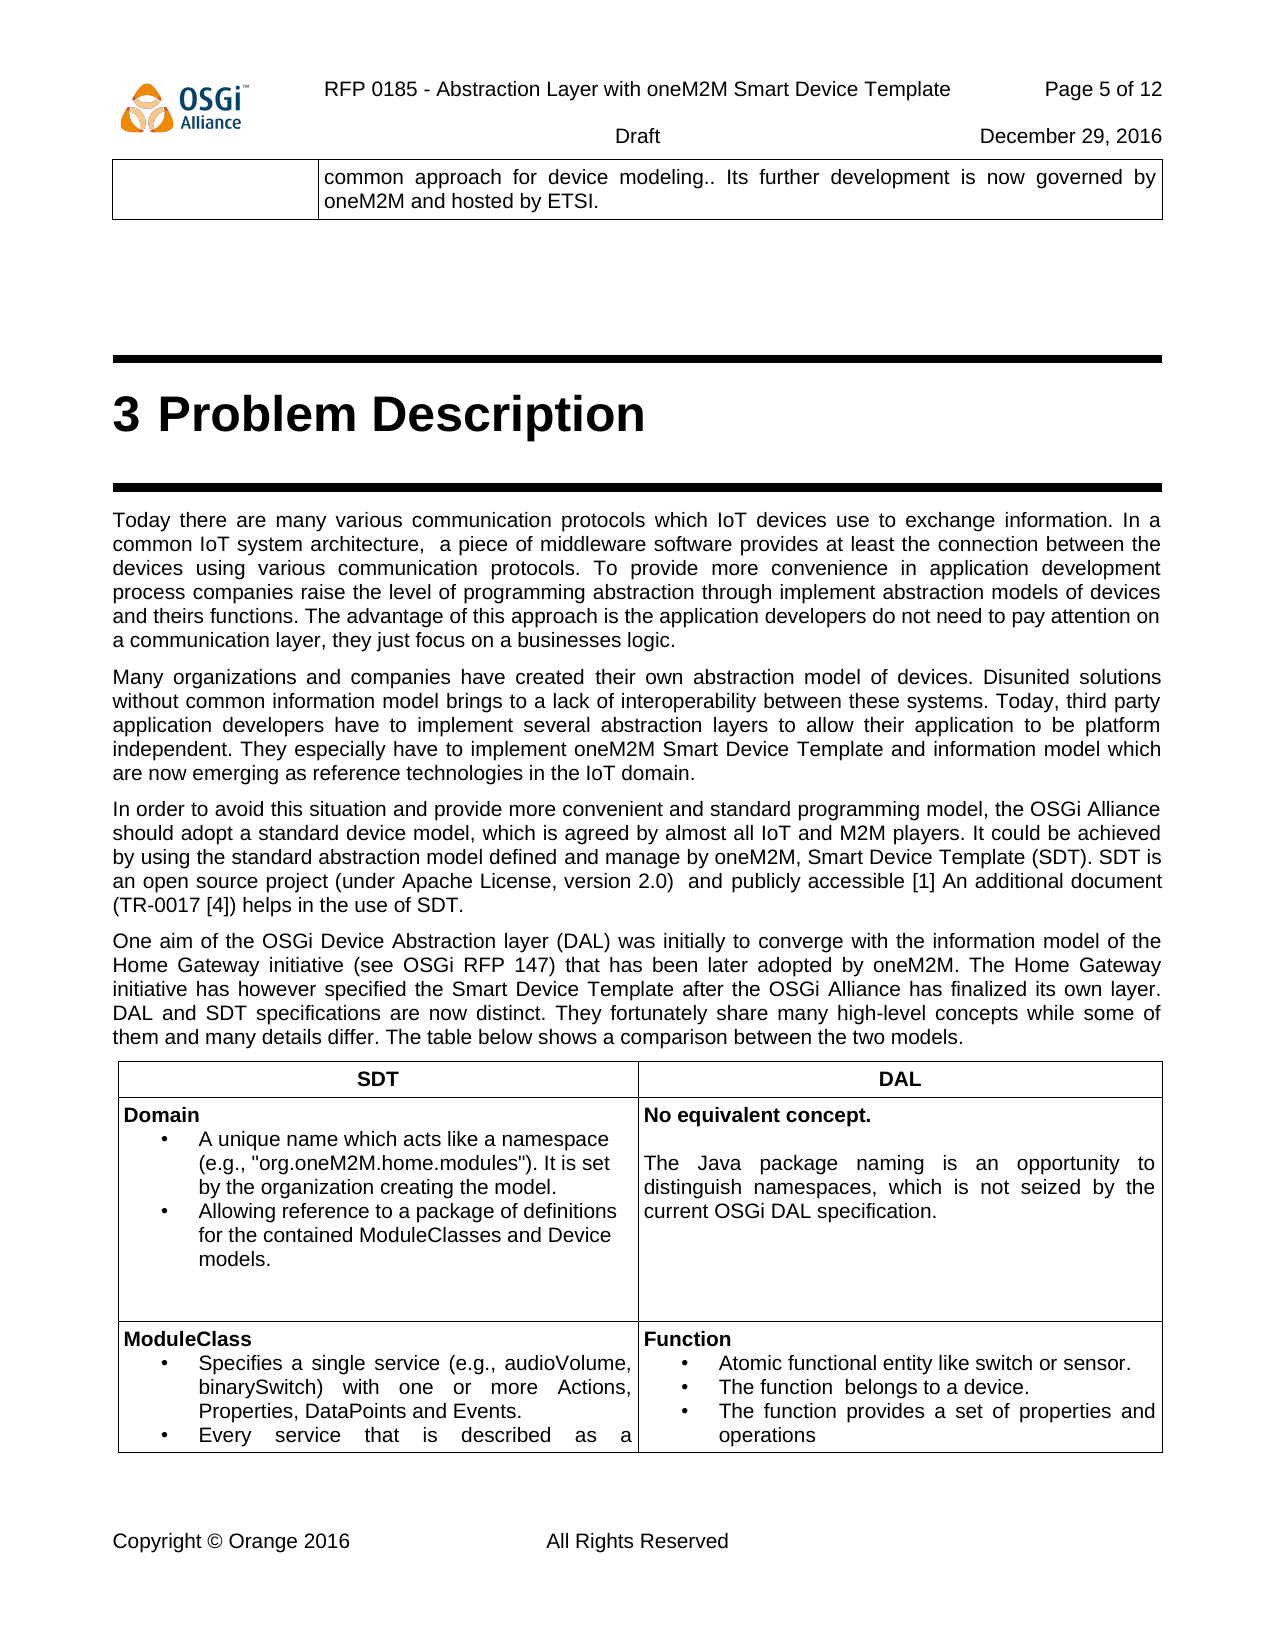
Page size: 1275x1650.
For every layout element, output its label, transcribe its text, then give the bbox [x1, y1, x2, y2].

picture [113, 76, 257, 140]
table_cell [113, 160, 318, 218]
table_cell No equivalent concept. The Java package naming is an opportunity to distinguish namespaces, which is not seized by the current OSGi DAL specification. [639, 1098, 1162, 1321]
text In order to avoid this situation and provide more convenient and standard programming model, the OSGi Alliance should adopt a standard device model, which is agreed by almost all IoT and M2M players. It could be achieved by using the standard abstraction model defined and manage by oneM2M, Smart Device Template (SDT). SDT is an open source project (under Apache License, version 2.0) and publicly accessible [1]. An additional document (TR-0017 [4].) helps in the use of SDT. [112, 797, 1162, 917]
table_cell ModuleClass Specifies a single service (e.g., audioVolume, binarySwitch) with one or more Actions, Properties, DataPoints and Events. Every service that is described as a [119, 1322, 638, 1452]
text Many organizations and companies have created their own abstraction model of devices. Disunited solutions without common information model brings to a lack of interoperability between these systems. Today, third party application developers have to implement several abstraction layers to allow their application to be platform independent. They especially have to implement oneM2M Smart Device Template and information model which are now emerging as reference technologies in the IoT domain. [112, 664, 1162, 784]
table_cell common approach for device modeling.. Its further development is now governed by oneM2M and hosted by ETSI. [319, 160, 1162, 218]
text Today there are many various communication protocols which IoT devices use to exchange information. In a common IoT system architecture, a piece of middleware software provides at least the connection between the devices using various communication protocols. To provide more convenience in application development process companies raise the level of programming abstraction through implement abstraction models of devices and theirs functions. The advantage of this approach is the application developers do not need to pay attention on a communication layer, they just focus on a businesses logic. [112, 508, 1162, 652]
table_cell Domain A unique name which acts like a namespace (e.g., "org.oneM2M.home.modules"). It is set by the organization creating the model. Allowing reference to a package of definitions for the contained ModuleClasses and Device models. [119, 1098, 638, 1321]
table_header SDT [119, 1062, 638, 1097]
subtitle Problem Description [112, 356, 1162, 492]
text One aim of the OSGi Device Abstraction layer (DAL) was initially to converge with the information model of the Home Gateway initiative (see OSGi RFP 147) that has been later adopted by oneM2M. The Home Gateway initiative has however specified the Smart Device Template after the OSGi Alliance has finalized its own layer. DAL and SDT specifications are now distinct. They fortunately share many high-level concepts while some of them and many details differ. The table below shows a comparison between the two models. [112, 929, 1162, 1049]
table_header DAL [639, 1062, 1162, 1097]
table_cell Function Atomic functional entity like switch or sensor. The function belongs to a device. The function provides a set of properties and operations [639, 1322, 1162, 1452]
